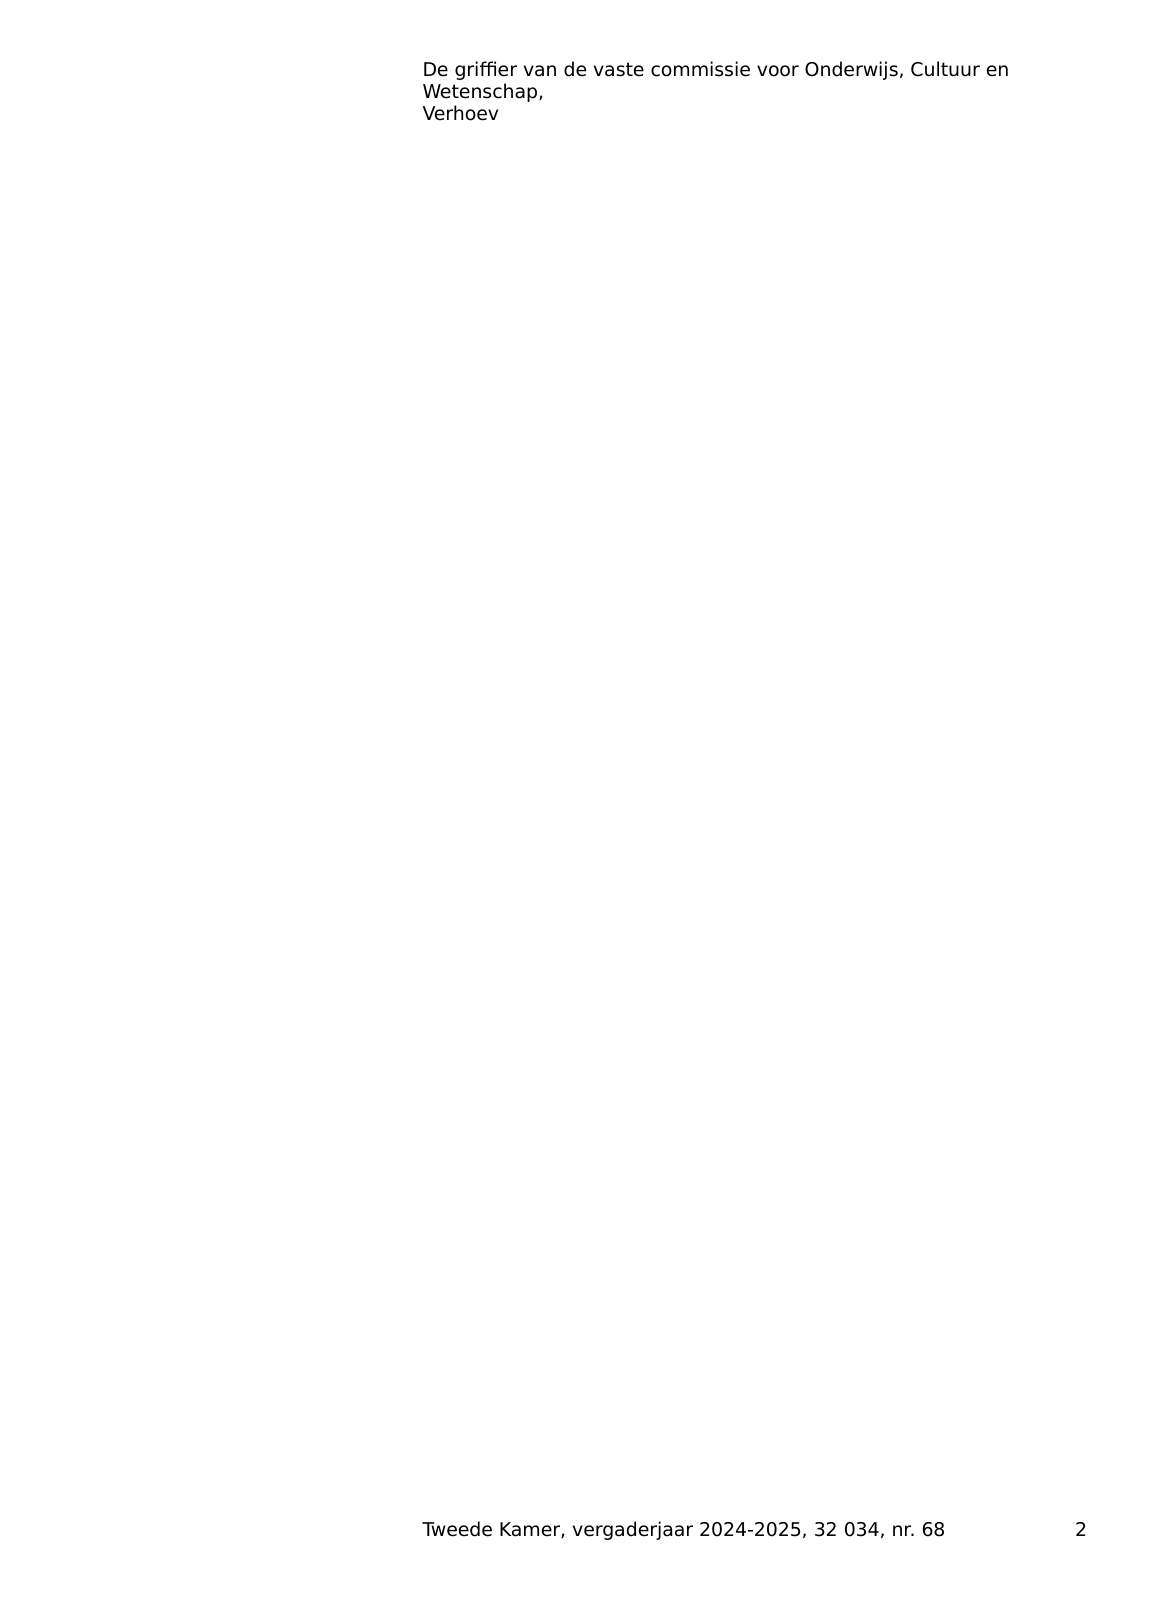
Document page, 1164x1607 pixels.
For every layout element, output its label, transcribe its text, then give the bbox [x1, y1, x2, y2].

text De griffier van de vaste commissie voor Onderwijs, Cultuur en Wetenschap, Verhoev [422, 59, 1087, 125]
